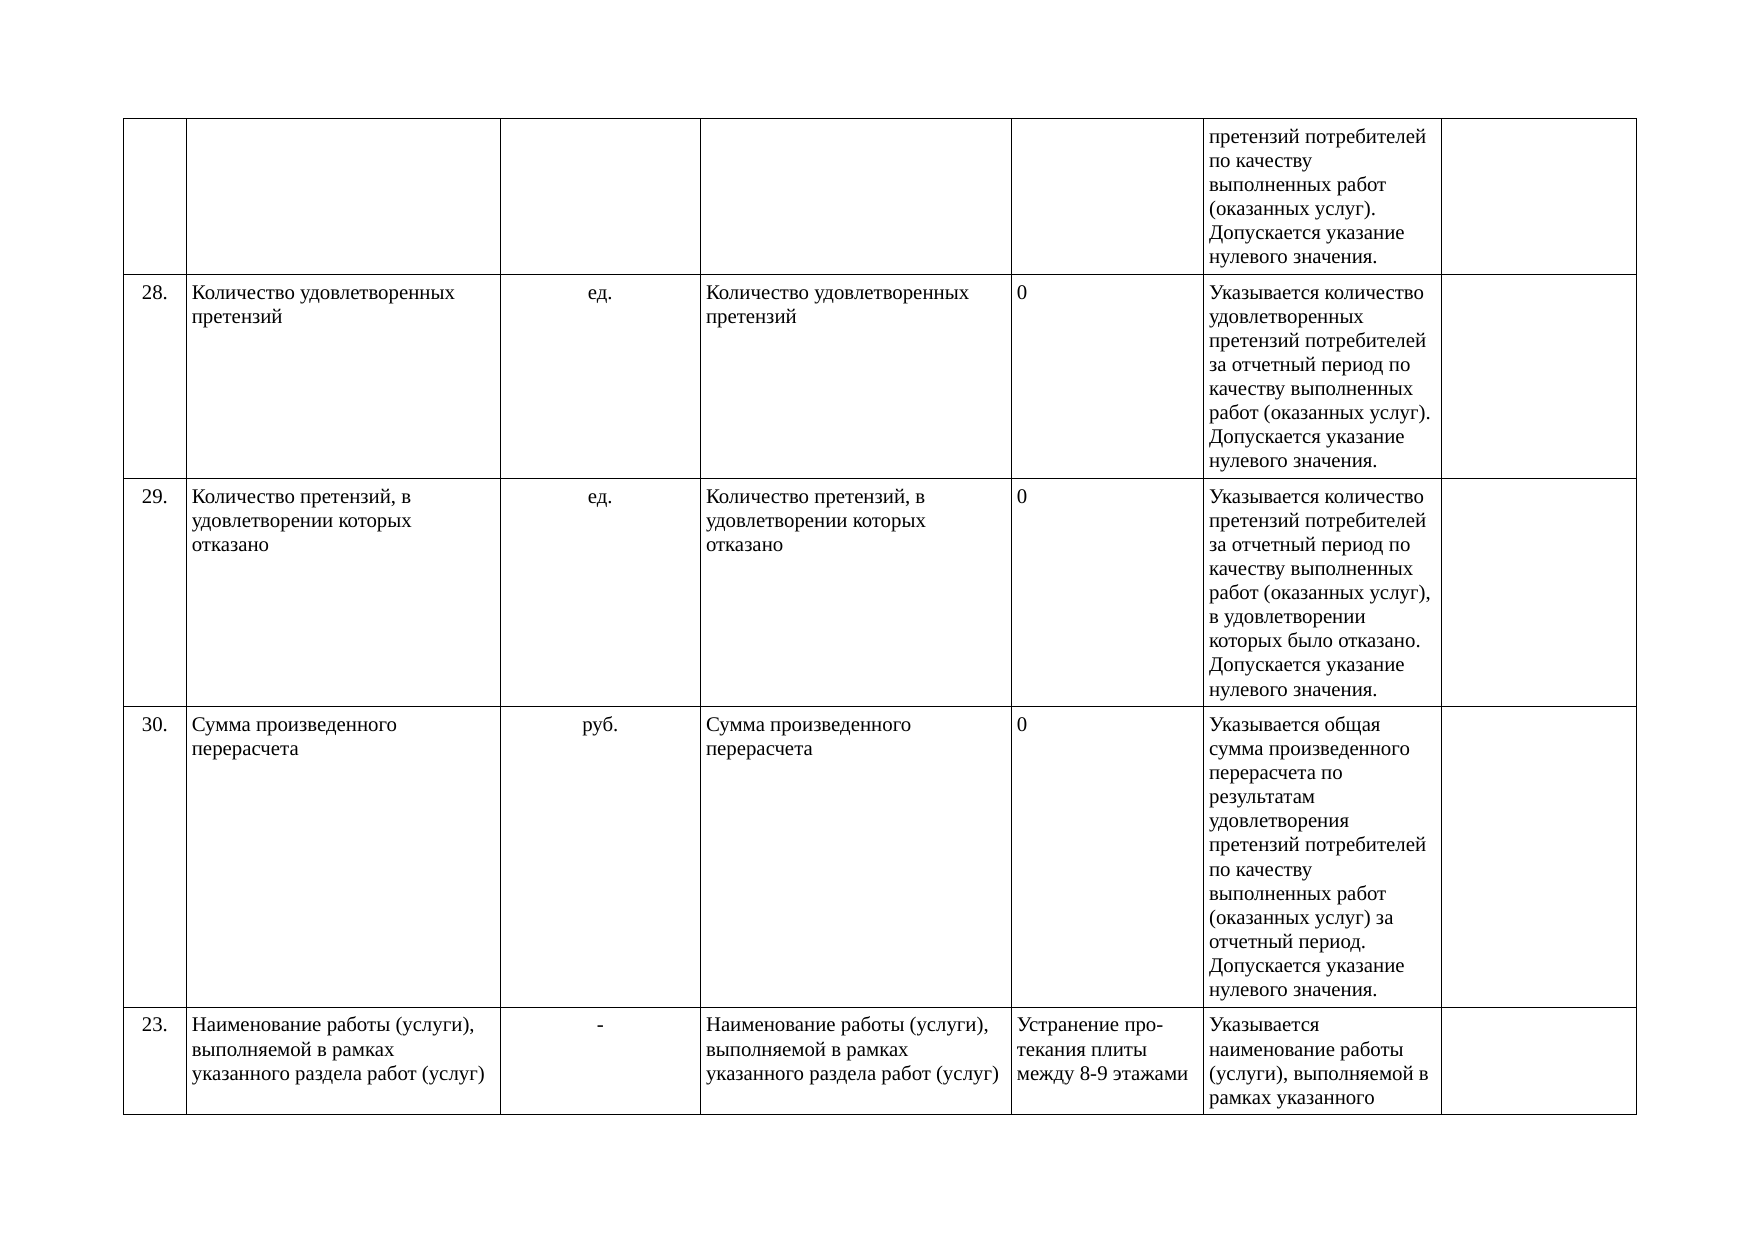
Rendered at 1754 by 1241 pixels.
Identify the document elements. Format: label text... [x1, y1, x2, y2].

table_cell Количество претензий, в удовлетворении которых отказано [701, 479, 1011, 706]
table_cell ед. [501, 275, 700, 478]
table_cell 23. [124, 1008, 186, 1114]
table_cell [1442, 275, 1636, 478]
table_cell [701, 119, 1011, 274]
table_cell [1442, 119, 1636, 274]
table_cell Количество претензий, в удовлетворении которых отказано [187, 479, 500, 706]
table_cell - [501, 1008, 700, 1114]
table_cell 30. [124, 707, 186, 1007]
table_cell Сумма произведенного перерасчета [187, 707, 500, 1007]
table_cell [1442, 479, 1636, 706]
table_cell Наименование работы (услуги), выполняемой в рамках указанного раздела работ (услуг) [187, 1008, 500, 1114]
table_cell [1012, 119, 1203, 274]
table_cell [187, 119, 500, 274]
table_cell ед. [501, 479, 700, 706]
table_cell Количество удовлетворенных претензий [701, 275, 1011, 478]
table_cell [1442, 1008, 1636, 1114]
table_cell Количество удовлетворенных претензий [187, 275, 500, 478]
table_cell Наименование работы (услуги), выполняемой в рамках указанного раздела работ (услуг) [701, 1008, 1011, 1114]
table_cell 0 [1012, 707, 1203, 1007]
table_cell 0 [1012, 479, 1203, 706]
table_cell Указывается общая сумма произведенного перерасчета по результатам удовлетворения претензий потребителей по качеству выполненных работ (оказанных услуг) за отчетный период. Допускается указание нулевого значения. [1204, 707, 1441, 1007]
table_cell Сумма произведенного перерасчета [701, 707, 1011, 1007]
table_cell руб. [501, 707, 700, 1007]
table_cell Указывается количество удовлетворенных претензий потребителей за отчетный период по качеству выполненных работ (оказанных услуг). Допускается указание нулевого значения. [1204, 275, 1441, 478]
table_cell 28. [124, 275, 186, 478]
table_cell Указывается наименование работы (услуги), выполняемой в рамках указанного [1204, 1008, 1441, 1114]
table_cell претензий потребителей по качеству выполненных работ (оказанных услуг). Допускается указание нулевого значения. [1204, 119, 1441, 274]
table_cell [1442, 707, 1636, 1007]
table_cell [501, 119, 700, 274]
table_cell 29. [124, 479, 186, 706]
table_cell Указывается количество претензий потребителей за отчетный период по качеству выполненных работ (оказанных услуг), в удовлетворении которых было отказано. Допускается указание нулевого значения. [1204, 479, 1441, 706]
table_cell Устранение про- текания плиты между 8-9 этажами [1012, 1008, 1203, 1114]
table_cell 0 [1012, 275, 1203, 478]
table_cell [124, 119, 186, 274]
